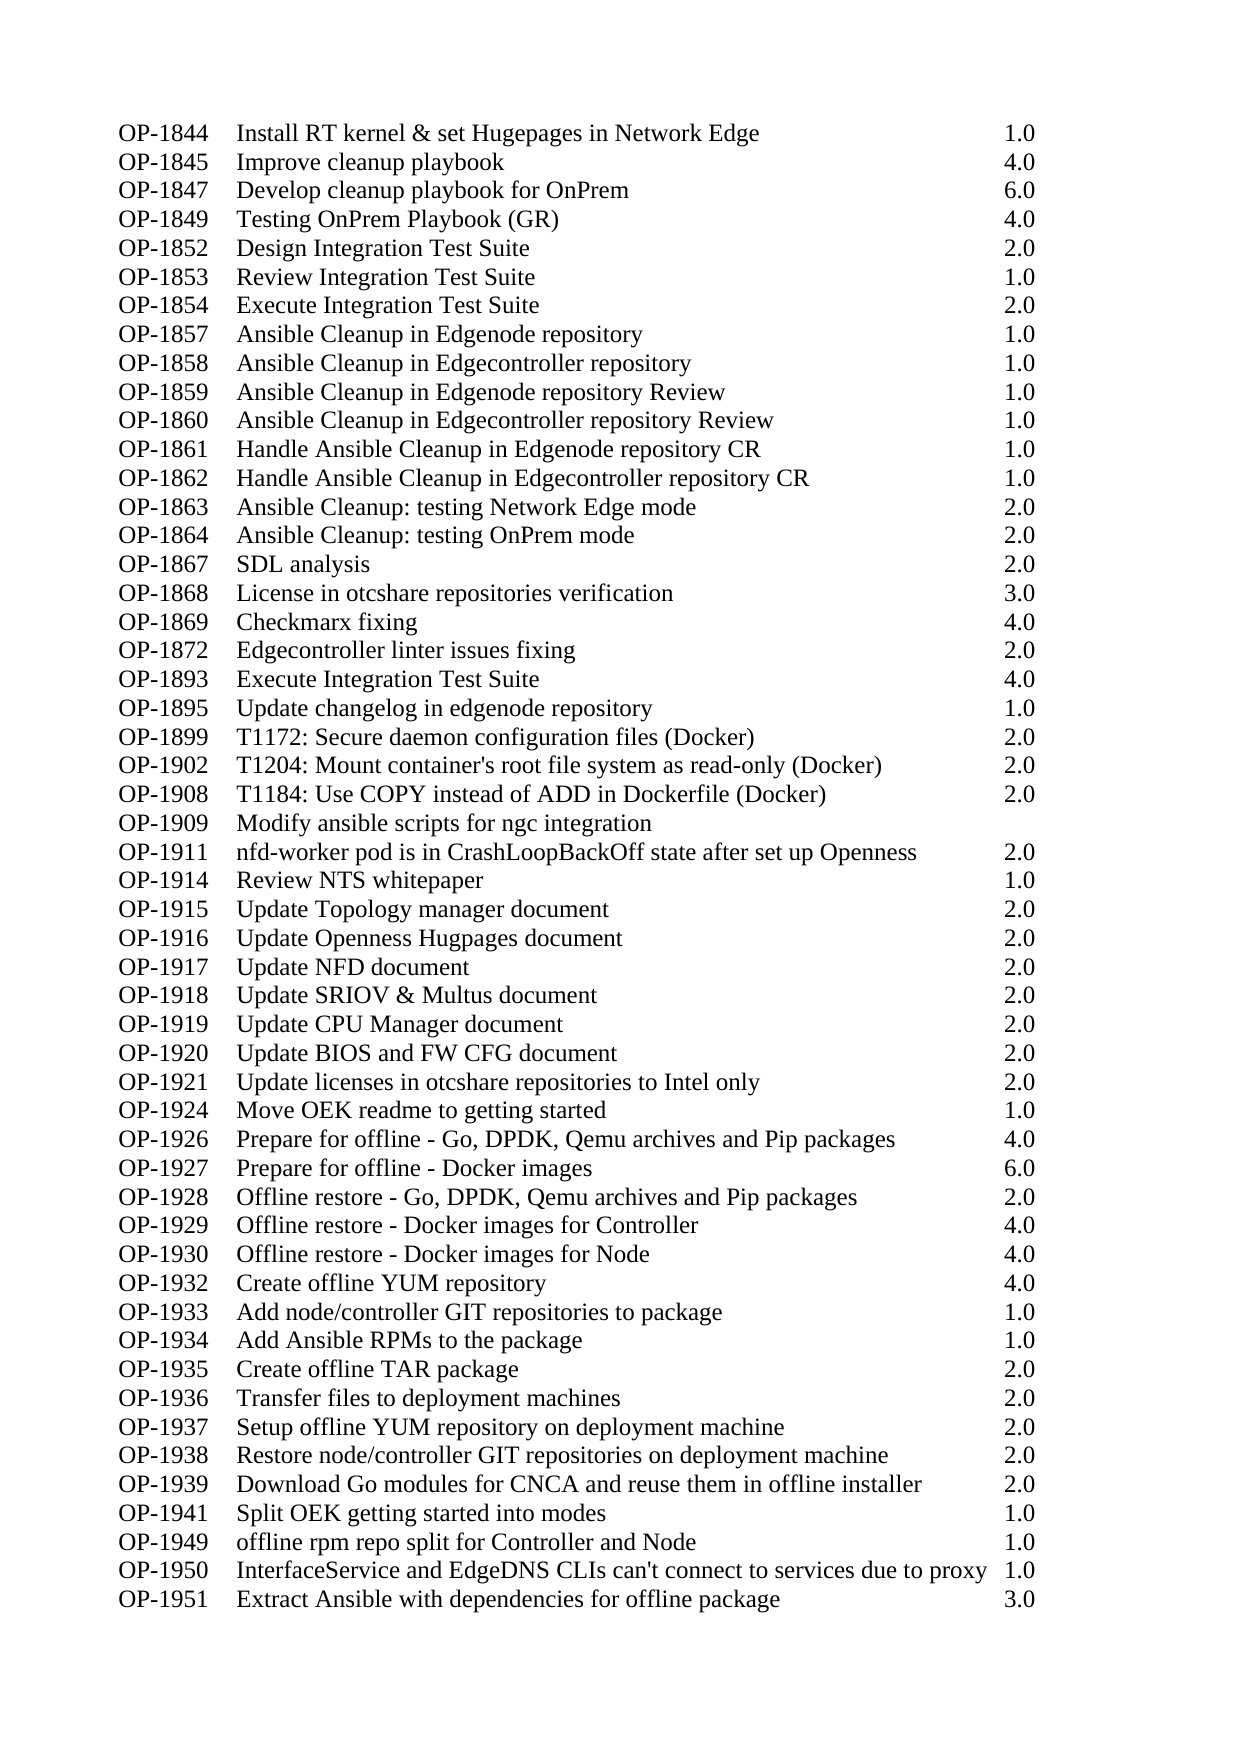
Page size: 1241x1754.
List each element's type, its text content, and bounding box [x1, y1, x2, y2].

table_cell 2.0 [1004, 751, 1122, 779]
table_cell Ansible Cleanup in Edgenode repository [236, 319, 1004, 348]
table_cell 1.0 [1004, 1527, 1122, 1556]
table_cell 6.0 [1004, 1153, 1122, 1182]
table_cell Split OEK getting started into modes [236, 1498, 1004, 1527]
table_cell 1.0 [1004, 1556, 1122, 1584]
table_cell 2.0 [1004, 837, 1122, 866]
table_cell OP-1921 [118, 1067, 236, 1096]
table_cell Update Openness Hugpages document [236, 923, 1004, 952]
table_cell 4.0 [1004, 147, 1122, 176]
table_cell Review Integration Test Suite [236, 262, 1004, 291]
table_cell Update Topology manager document [236, 894, 1004, 923]
table_cell 3.0 [1004, 1584, 1122, 1613]
table_cell OP-1915 [118, 894, 236, 923]
table_cell OP-1845 [118, 147, 236, 176]
table_cell 1.0 [1004, 377, 1122, 406]
table_cell 1.0 [1004, 118, 1122, 147]
table_cell offline rpm repo split for Controller and Node [236, 1527, 1004, 1556]
table_cell 1.0 [1004, 1326, 1122, 1354]
table_cell OP-1852 [118, 233, 236, 262]
table_cell OP-1860 [118, 406, 236, 434]
table_cell OP-1895 [118, 693, 236, 722]
table_cell OP-1933 [118, 1297, 236, 1326]
table_cell OP-1924 [118, 1096, 236, 1124]
table_cell Add node/controller GIT repositories to package [236, 1297, 1004, 1326]
table_cell 2.0 [1004, 923, 1122, 952]
table_cell OP-1847 [118, 176, 236, 204]
table_cell 1.0 [1004, 319, 1122, 348]
table_cell Install RT kernel & set Hugepages in Network Edge [236, 118, 1004, 147]
table_cell 2.0 [1004, 1182, 1122, 1211]
table_cell OP-1909 [118, 808, 236, 837]
table_cell Execute Integration Test Suite [236, 664, 1004, 693]
table_cell Download Go modules for CNCA and reuse them in offline installer [236, 1469, 1004, 1498]
table_cell 1.0 [1004, 693, 1122, 722]
table_cell Ansible Cleanup in Edgecontroller repository [236, 348, 1004, 377]
table_cell 1.0 [1004, 262, 1122, 291]
table_cell Handle Ansible Cleanup in Edgecontroller repository CR [236, 463, 1004, 492]
table_cell nfd-worker pod is in CrashLoopBackOff state after set up Openness [236, 837, 1004, 866]
table_cell License in otcshare repositories verification [236, 578, 1004, 607]
table_cell OP-1853 [118, 262, 236, 291]
table_cell Offline restore - Docker images for Controller [236, 1211, 1004, 1239]
table_cell OP-1932 [118, 1268, 236, 1297]
table_cell Improve cleanup playbook [236, 147, 1004, 176]
table_cell 3.0 [1004, 578, 1122, 607]
table_cell 2.0 [1004, 981, 1122, 1009]
table_cell 2.0 [1004, 894, 1122, 923]
table_cell OP-1861 [118, 434, 236, 463]
table_cell 4.0 [1004, 1268, 1122, 1297]
table_cell 2.0 [1004, 952, 1122, 981]
table_cell OP-1919 [118, 1009, 236, 1038]
table_cell 4.0 [1004, 204, 1122, 233]
table_cell 2.0 [1004, 722, 1122, 751]
table_cell Handle Ansible Cleanup in Edgenode repository CR [236, 434, 1004, 463]
table_cell OP-1928 [118, 1182, 236, 1211]
table_cell Update NFD document [236, 952, 1004, 981]
table_cell OP-1899 [118, 722, 236, 751]
table_cell T1204: Mount container's root file system as read-only (Docker) [236, 751, 1004, 779]
table_cell Add Ansible RPMs to the package [236, 1326, 1004, 1354]
table_cell 1.0 [1004, 348, 1122, 377]
table_cell Modify ansible scripts for ngc integration [236, 808, 1004, 837]
table_cell Update BIOS and FW CFG document [236, 1038, 1004, 1067]
table_cell Extract Ansible with dependencies for offline package [236, 1584, 1004, 1613]
table_cell Ansible Cleanup in Edgecontroller repository Review [236, 406, 1004, 434]
table_cell OP-1938 [118, 1441, 236, 1469]
table_cell 2.0 [1004, 1038, 1122, 1067]
table_cell OP-1937 [118, 1412, 236, 1441]
table_cell OP-1941 [118, 1498, 236, 1527]
table_cell 2.0 [1004, 1067, 1122, 1096]
table_cell SDL analysis [236, 549, 1004, 578]
table_cell Move OEK readme to getting started [236, 1096, 1004, 1124]
table_cell OP-1908 [118, 779, 236, 808]
table_cell Restore node/controller GIT repositories on deployment machine [236, 1441, 1004, 1469]
table_cell Update licenses in otcshare repositories to Intel only [236, 1067, 1004, 1096]
table_cell Ansible Cleanup: testing Network Edge mode [236, 492, 1004, 521]
table_cell OP-1936 [118, 1383, 236, 1412]
table_cell OP-1920 [118, 1038, 236, 1067]
table_cell OP-1867 [118, 549, 236, 578]
table_cell OP-1918 [118, 981, 236, 1009]
table_cell 2.0 [1004, 291, 1122, 319]
table_cell Offline restore - Docker images for Node [236, 1239, 1004, 1268]
table_cell OP-1872 [118, 636, 236, 664]
table_cell InterfaceService and EdgeDNS CLIs can't connect to services due to proxy [236, 1556, 1004, 1584]
table_cell 4.0 [1004, 664, 1122, 693]
table_cell 2.0 [1004, 1009, 1122, 1038]
table_cell 4.0 [1004, 1239, 1122, 1268]
table_cell 2.0 [1004, 1354, 1122, 1383]
table_cell 1.0 [1004, 463, 1122, 492]
table_cell 1.0 [1004, 866, 1122, 894]
table_cell OP-1862 [118, 463, 236, 492]
table_cell OP-1926 [118, 1124, 236, 1153]
table_cell OP-1949 [118, 1527, 236, 1556]
table_cell Transfer files to deployment machines [236, 1383, 1004, 1412]
table_cell Update SRIOV & Multus document [236, 981, 1004, 1009]
table_cell 4.0 [1004, 607, 1122, 636]
table_cell 4.0 [1004, 1124, 1122, 1153]
table_cell 1.0 [1004, 406, 1122, 434]
table_cell OP-1858 [118, 348, 236, 377]
table_cell Ansible Cleanup: testing OnPrem mode [236, 521, 1004, 549]
table_cell Update CPU Manager document [236, 1009, 1004, 1038]
table_cell OP-1844 [118, 118, 236, 147]
table_cell OP-1951 [118, 1584, 236, 1613]
table_cell Prepare for offline - Go, DPDK, Qemu archives and Pip packages [236, 1124, 1004, 1153]
table_cell OP-1935 [118, 1354, 236, 1383]
table_cell 1.0 [1004, 1498, 1122, 1527]
table_cell Offline restore - Go, DPDK, Qemu archives and Pip packages [236, 1182, 1004, 1211]
table_cell 2.0 [1004, 1469, 1122, 1498]
table_cell Ansible Cleanup in Edgenode repository Review [236, 377, 1004, 406]
table_cell OP-1929 [118, 1211, 236, 1239]
table_cell 2.0 [1004, 636, 1122, 664]
table_cell Checkmarx fixing [236, 607, 1004, 636]
table_cell OP-1916 [118, 923, 236, 952]
table_cell 2.0 [1004, 779, 1122, 808]
table_cell OP-1911 [118, 837, 236, 866]
table_cell OP-1939 [118, 1469, 236, 1498]
table_cell 2.0 [1004, 549, 1122, 578]
table_cell Prepare for offline - Docker images [236, 1153, 1004, 1182]
table_cell OP-1868 [118, 578, 236, 607]
table_cell OP-1902 [118, 751, 236, 779]
table_cell Update changelog in edgenode repository [236, 693, 1004, 722]
table_cell 1.0 [1004, 1297, 1122, 1326]
table_cell 4.0 [1004, 1211, 1122, 1239]
table_cell Review NTS whitepaper [236, 866, 1004, 894]
table_cell Design Integration Test Suite [236, 233, 1004, 262]
table_cell OP-1917 [118, 952, 236, 981]
table_cell OP-1864 [118, 521, 236, 549]
table_cell [1004, 808, 1122, 837]
table_cell OP-1869 [118, 607, 236, 636]
table_cell OP-1934 [118, 1326, 236, 1354]
table_cell OP-1859 [118, 377, 236, 406]
table_cell OP-1927 [118, 1153, 236, 1182]
table_cell 2.0 [1004, 521, 1122, 549]
table_cell Edgecontroller linter issues fixing [236, 636, 1004, 664]
table_cell Develop cleanup playbook for OnPrem [236, 176, 1004, 204]
table_cell 2.0 [1004, 492, 1122, 521]
table_cell T1184: Use COPY instead of ADD in Dockerfile (Docker) [236, 779, 1004, 808]
table_cell Testing OnPrem Playbook (GR) [236, 204, 1004, 233]
table_cell Execute Integration Test Suite [236, 291, 1004, 319]
table_cell 2.0 [1004, 1441, 1122, 1469]
table_cell OP-1863 [118, 492, 236, 521]
table_cell 6.0 [1004, 176, 1122, 204]
table_cell OP-1930 [118, 1239, 236, 1268]
table_cell Create offline YUM repository [236, 1268, 1004, 1297]
table_cell 1.0 [1004, 1096, 1122, 1124]
table_cell Create offline TAR package [236, 1354, 1004, 1383]
table_cell T1172: Secure daemon configuration files (Docker) [236, 722, 1004, 751]
table_cell OP-1914 [118, 866, 236, 894]
table_cell OP-1854 [118, 291, 236, 319]
table_cell OP-1849 [118, 204, 236, 233]
table_cell OP-1893 [118, 664, 236, 693]
table_cell OP-1950 [118, 1556, 236, 1584]
table_cell OP-1857 [118, 319, 236, 348]
table_cell 1.0 [1004, 434, 1122, 463]
table_cell 2.0 [1004, 1383, 1122, 1412]
table_cell 2.0 [1004, 233, 1122, 262]
table_cell 2.0 [1004, 1412, 1122, 1441]
table_cell Setup offline YUM repository on deployment machine [236, 1412, 1004, 1441]
